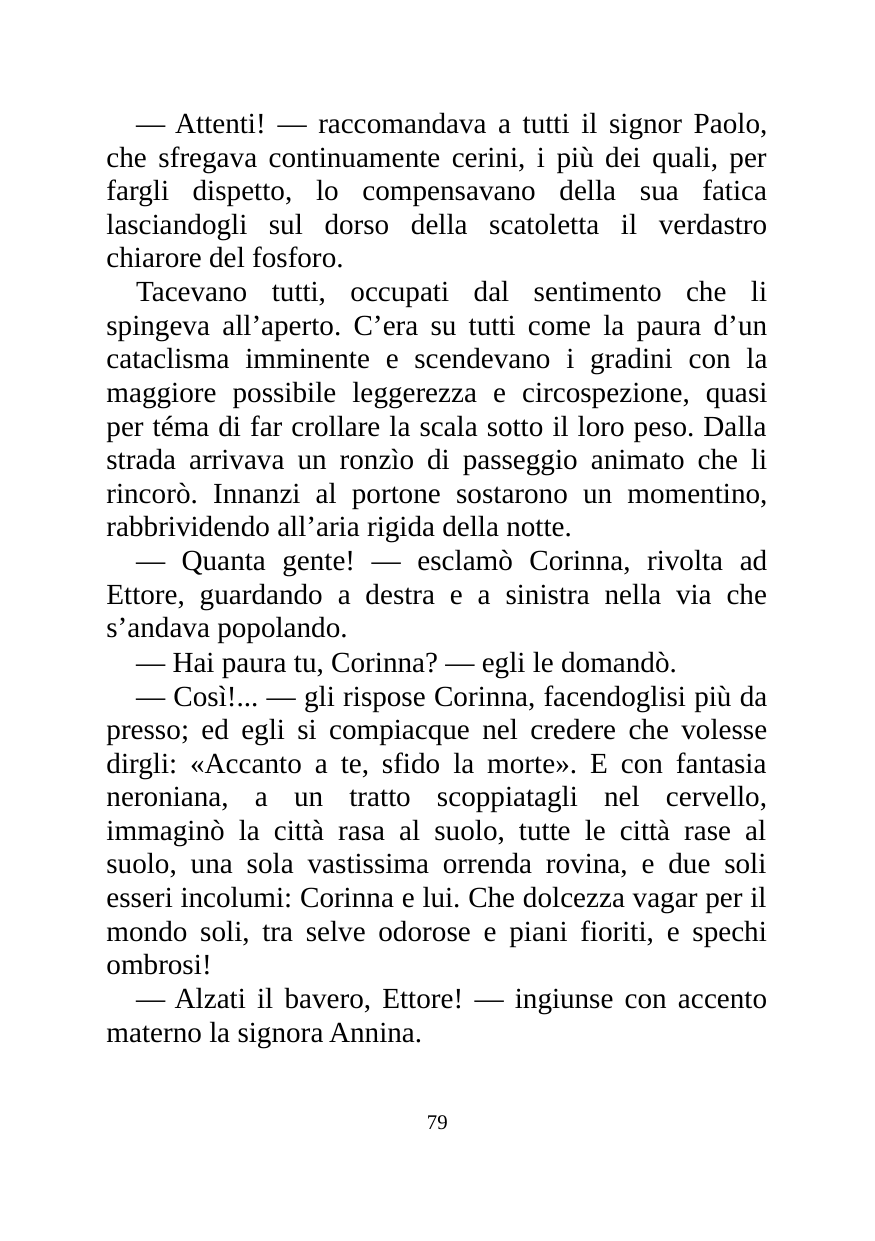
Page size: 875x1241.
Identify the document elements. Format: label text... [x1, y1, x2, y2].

text — Attenti! — raccomandava a tutti il signor Paolo, che sfregava continuamente cerini, i più dei quali, per fargli dispetto, lo compensavano della sua fatica lasciandogli sul dorso della scatoletta il verdastro chiarore del fosforo. [106, 106, 768, 274]
text Tacevano tutti, occupati dal sentimento che li spingeva all’aperto. C’era su tutti come la paura d’un cataclisma imminente e scendevano i gradini con la maggiore possibile leggerezza e circospezione, quasi per téma di far crollare la scala sotto il loro peso. Dalla strada arrivava un ronzìo di passeggio animato che li rincorò. Innanzi al portone sostarono un momentino, rabbrividendo all’aria rigida della notte. [106, 274, 768, 543]
text — Così!... — gli rispose Corinna, facendoglisi più da presso; ed egli si compiacque nel credere che volesse dirgli: «Accanto a te, sfido la morte». E con fantasia neroniana, a un tratto scoppiatagli nel cervello, immaginò la città rasa al suolo, tutte le città rase al suolo, una sola vastissima orrenda rovina, e due soli esseri incolumi: Corinna e lui. Che dolcezza vagar per il mondo soli, tra selve odorose e piani fioriti, e spechi ombrosi! [106, 679, 768, 981]
text — Hai paura tu, Corinna? — egli le domandò. [106, 645, 768, 678]
text — Alzati il bavero, Ettore! — ingiunse con accento materno la signora Annina. [106, 981, 768, 1048]
text — Quanta gente! — esclamò Corinna, rivolta ad Ettore, guardando a destra e a sinistra nella via che s’andava popolando. [106, 543, 768, 644]
